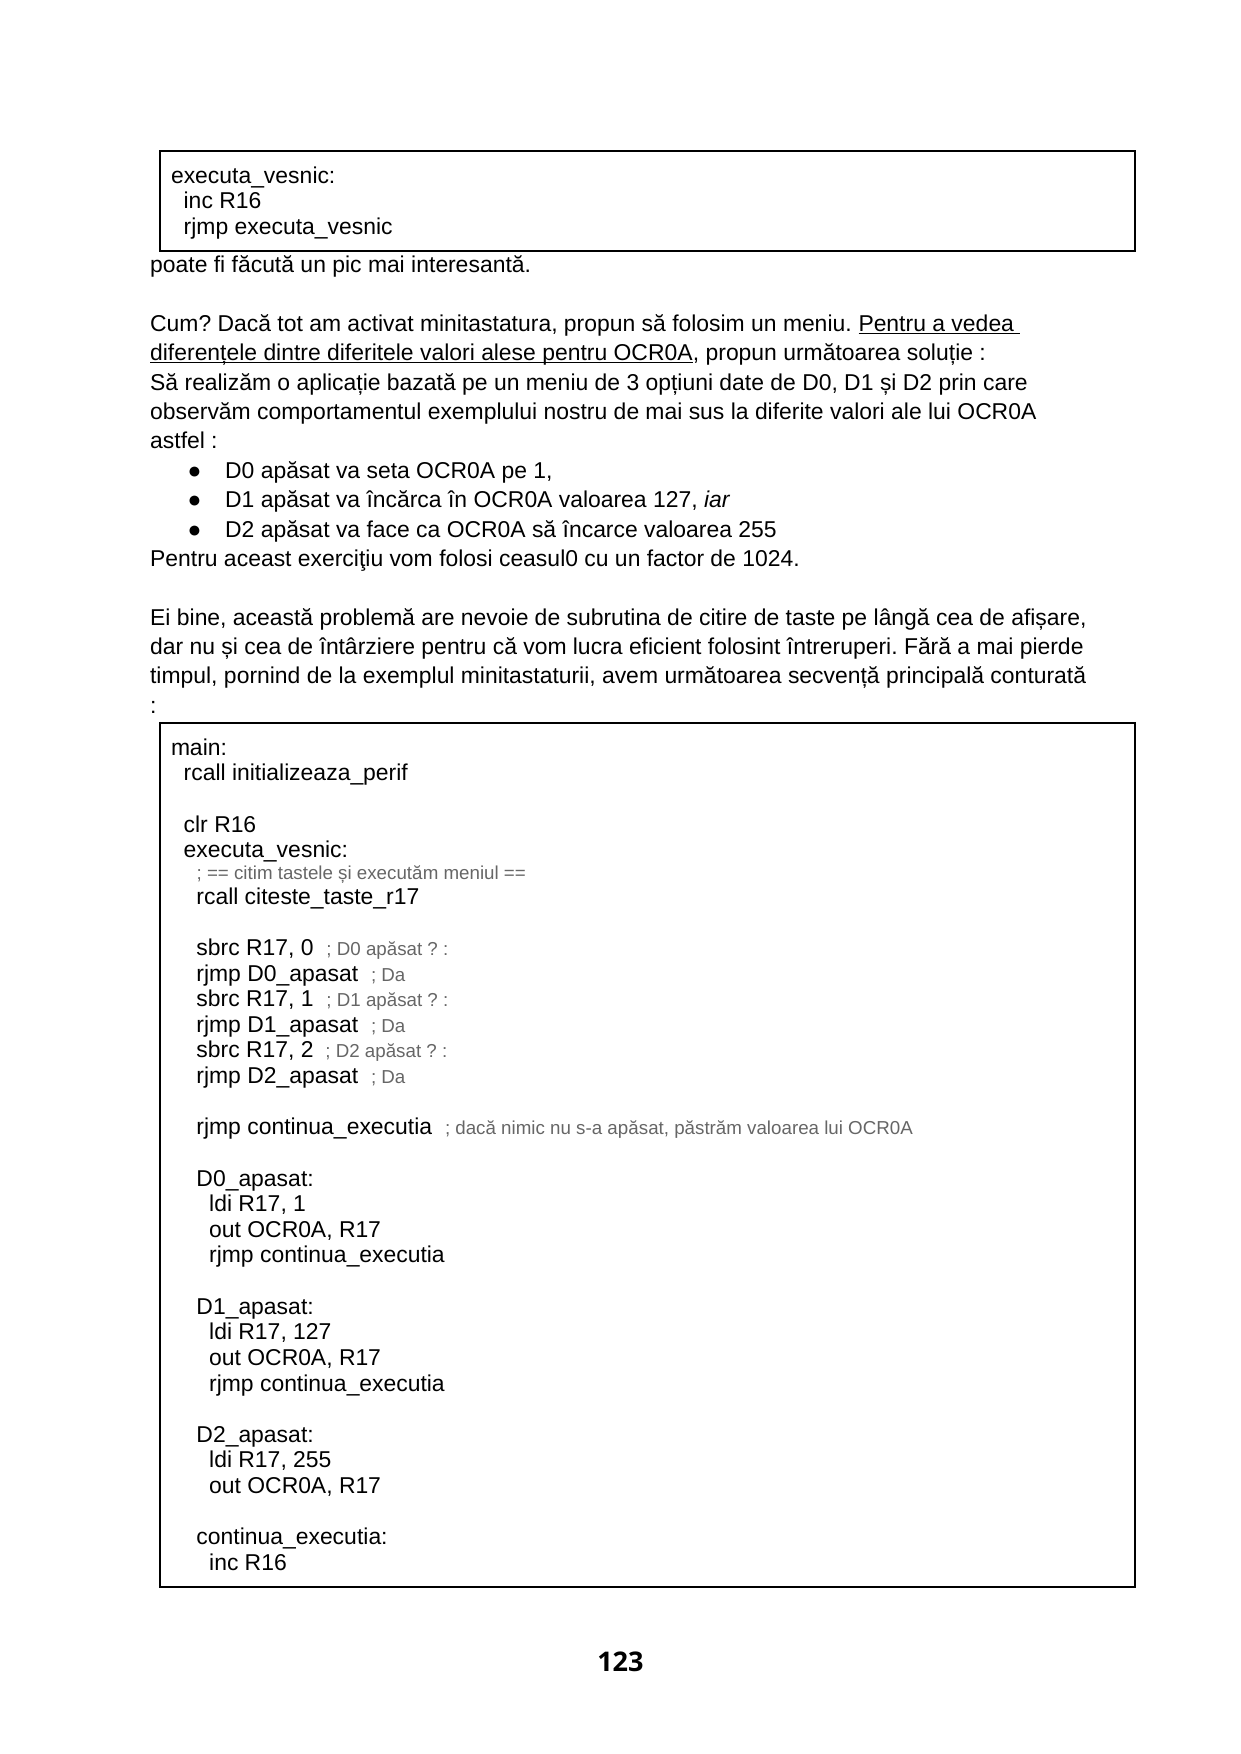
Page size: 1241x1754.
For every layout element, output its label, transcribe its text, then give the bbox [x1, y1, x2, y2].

text poate fi făcută un pic mai interesantă. [150, 252, 1091, 277]
list D1 apăsat va încărca în OCR0A valoarea 127, iar [187, 487, 1091, 512]
text Ei bine, această problemă are nevoie de subrutina de citire de taste pe lângă cea de afișare, dar nu și cea de întârziere pentru că vom lucra eficient folosint întreruperi. Fără a mai pierde timpul, pornind de la exemplul minitastaturii, avem următoarea secvență principală conturată : [150, 604, 1091, 718]
text Să realizăm o aplicație bazată pe un meniu de 3 opțiuni date de D0, D1 și D2 prin care observăm comportamentul exemplului nostru de mai sus la diferite valori ale lui OCR0A astfel : [150, 369, 1091, 454]
list D0 apăsat va seta OCR0A pe 1, [187, 457, 1091, 483]
text Cum? Dacă tot am activat minitastatura, propun să folosim un meniu. Pentru a vedea diferențele dintre diferitele valori alese pentru OCR0A, propun următoarea soluție : [150, 311, 1091, 366]
text Pentru aceast exerciţiu vom folosi ceasul0 cu un factor de 1024. [150, 546, 1091, 571]
list D2 apăsat va face ca OCR0A să încarce valoarea 255 [187, 516, 1091, 542]
table_header executa_vesnic: inc R16 rjmp executa_vesnic [161, 152, 1134, 250]
table_header main: rcall initializeaza_perif clr R16 executa_vesnic: ; == citim tastele și executăm meniul == rcall citeste_taste_r17 sbrc R17, 0 ; D0 apăsat ? : rjmp D0_apasat ; Da sbrc R17, 1 ; D1 apăsat ? : rjmp D1_apasat ; Da sbrc R17, 2 ; D2 apăsat ? : rjmp D2_apasat ; Da rjmp continua_executia ; dacă nimic nu s-a apăsat, păstrăm valoarea lui OCR0A D0_apasat: ldi R17, 1 out OCR0A, R17 rjmp continua_executia D1_apasat: ldi R17, 127 out OCR0A, R17 rjmp continua_executia D2_apasat: ldi R17, 255 out OCR0A, R17 continua_executia: inc R16 [161, 724, 1134, 1586]
